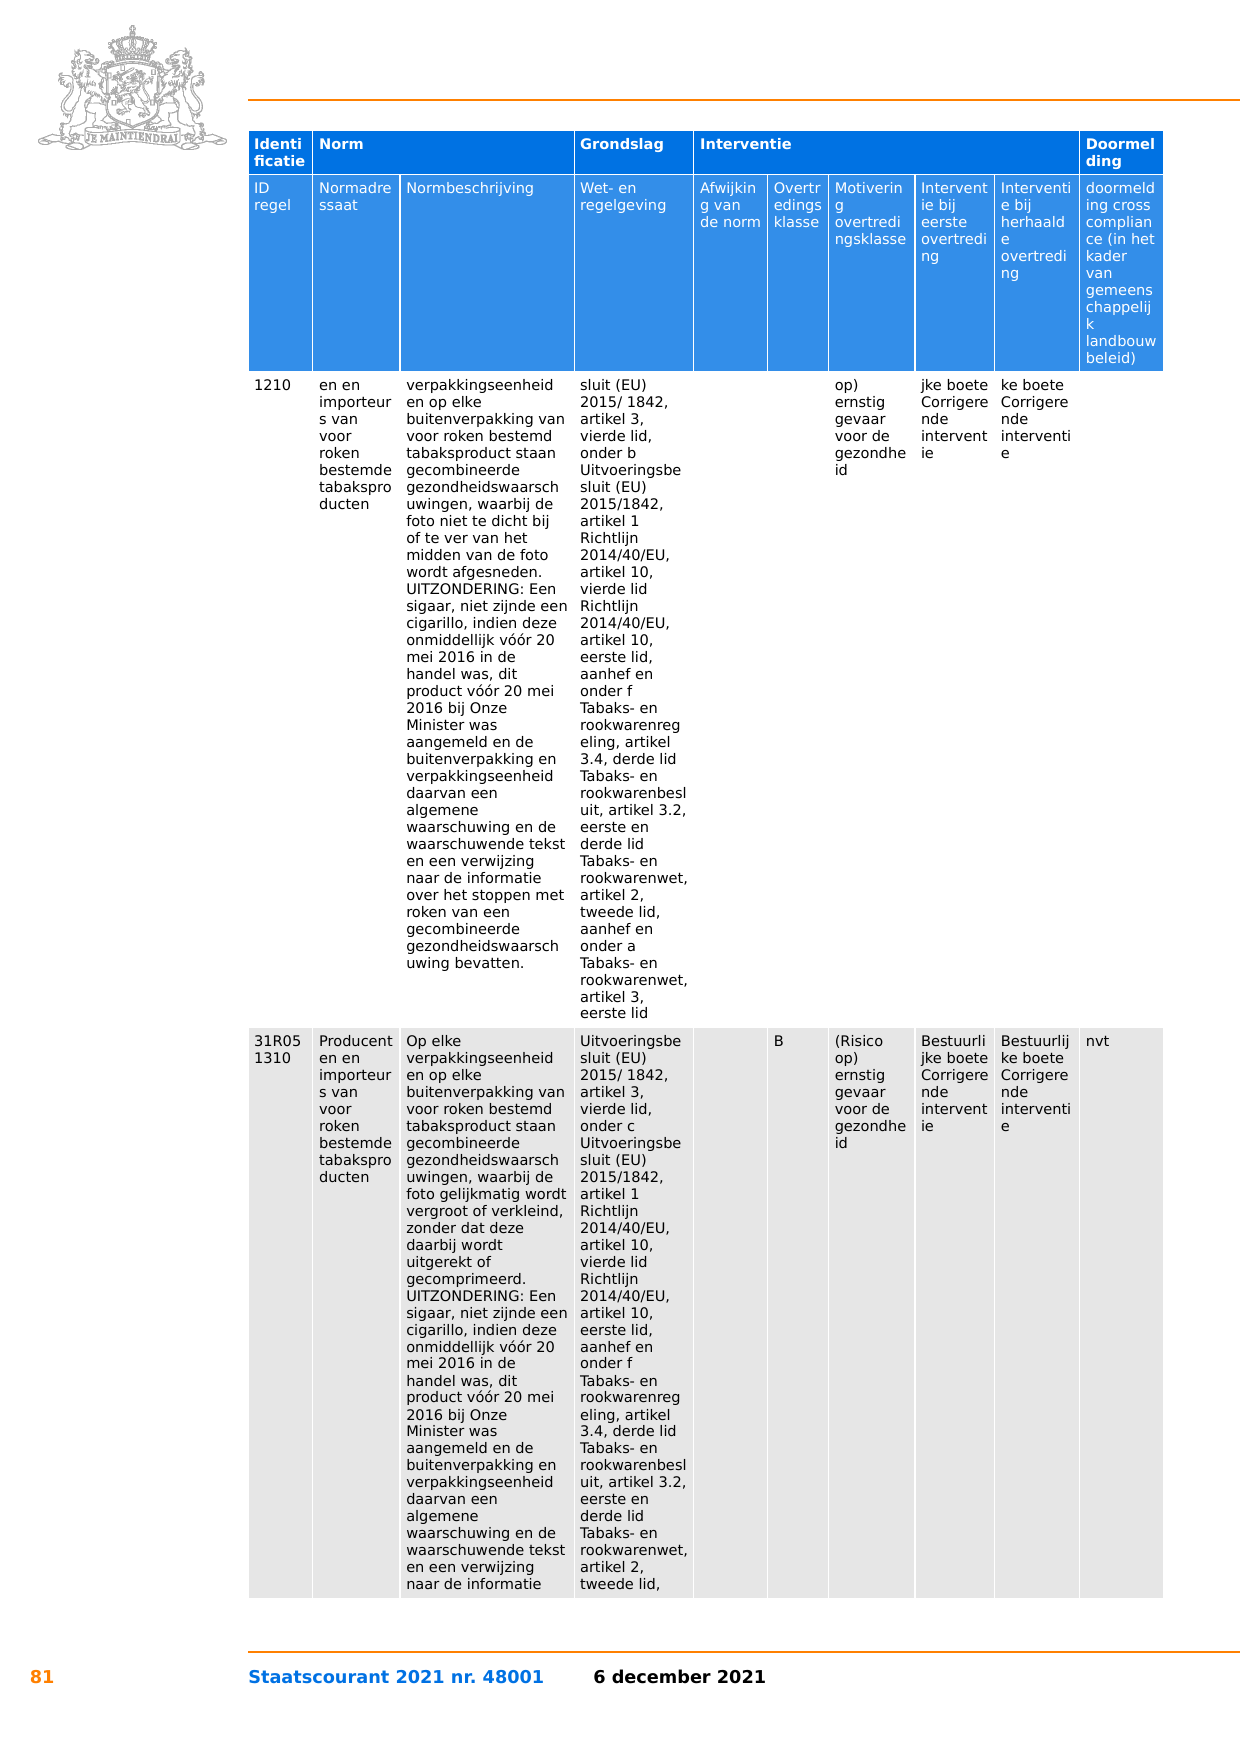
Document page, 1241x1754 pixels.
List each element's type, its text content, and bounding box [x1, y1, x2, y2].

table_cell Overtredingsklasse [768, 175, 828, 371]
table_cell Normadressaat [313, 175, 399, 371]
table_cell jke boete Corrigerende interventie [916, 373, 994, 1027]
table_cell Bestuurlijke boete Corrigerende interventie [916, 1028, 994, 1598]
table_header Norm [313, 131, 574, 174]
table_cell Producenten en importeurs van voor roken bestemde tabaksproducten [313, 1028, 399, 1598]
table_cell Interventie bij herhaalde overtreding [995, 175, 1079, 371]
table_header Interventie [694, 131, 1079, 174]
table_cell 1210 [249, 373, 312, 1027]
table_cell [1080, 373, 1163, 1027]
table_cell en en importeurs van voor roken bestemde tabaksproducten [313, 373, 399, 1027]
picture [38, 25, 227, 150]
table_cell [694, 1028, 767, 1598]
table_header Identificatie [249, 131, 312, 174]
table_cell Uitvoeringsbesluit (EU) 2015/ 1842, artikel 3, vierde lid, onder c Uitvoeringsbesluit (EU) 2015/1842, artikel 1 Richtlijn 2014/40/EU, artikel 10, vierde lid Richtlijn 2014/40/EU, artikel 10, eerste lid, aanhef en onder f Tabaks- en rookwarenregeling, artikel 3.4, derde lid Tabaks- en rookwarenbesluit, artikel 3.2, eerste en derde lid Tabaks- en rookwarenwet, artikel 2, tweede lid, [575, 1028, 693, 1598]
table_cell Interventie bij eerste overtreding [916, 175, 994, 371]
table_cell B [768, 1028, 828, 1598]
table_cell verpakkingseenheid en op elke buitenverpakking van voor roken bestemd tabaksproduct staan gecombineerde gezondheidswaarschuwingen, waarbij de foto niet te dicht bij of te ver van het midden van de foto wordt afgesneden. UITZONDERING: Een sigaar, niet zijnde een cigarillo, indien deze onmiddellijk vóór 20 mei 2016 in de handel was, dit product vóór 20 mei 2016 bij Onze Minister was aangemeld en de buitenverpakking en verpakkingseenheid daarvan een algemene waarschuwing en de waarschuwende tekst en een verwijzing naar de informatie over het stoppen met roken van een gecombineerde gezondheidswaarschuwing bevatten. [401, 373, 574, 1027]
table_cell [694, 373, 767, 1027]
table_cell sluit (EU) 2015/ 1842, artikel 3, vierde lid, onder b Uitvoeringsbesluit (EU) 2015/1842, artikel 1 Richtlijn 2014/40/EU, artikel 10, vierde lid Richtlijn 2014/40/EU, artikel 10, eerste lid, aanhef en onder f Tabaks- en rookwarenregeling, artikel 3.4, derde lid Tabaks- en rookwarenbesluit, artikel 3.2, eerste en derde lid Tabaks- en rookwarenwet, artikel 2, tweede lid, aanhef en onder a Tabaks- en rookwarenwet, artikel 3, eerste lid [575, 373, 693, 1027]
table_cell [768, 373, 828, 1027]
table_cell Afwijking van de norm [694, 175, 767, 371]
table_cell 31R051310 [249, 1028, 312, 1598]
table_cell Motivering overtredingsklasse [829, 175, 914, 371]
table_cell Wet- en regelgeving [575, 175, 693, 371]
table_header Grondslag [575, 131, 693, 174]
table_cell ID regel [249, 175, 312, 371]
table_cell ke boete Corrigerende interventie [995, 373, 1079, 1027]
table_cell nvt [1080, 1028, 1163, 1598]
table_cell Bestuurlijke boete Corrigerende interventie [995, 1028, 1079, 1598]
table_header Doormelding [1080, 131, 1163, 174]
table_cell (Risico op) ernstig gevaar voor de gezondheid [829, 1028, 914, 1598]
table_cell Normbeschrijving [401, 175, 574, 371]
table_cell doormelding cross compliance (in het kader van gemeenschappelijk landbouwbeleid) [1080, 175, 1163, 371]
table_cell Op elke verpakkingseenheid en op elke buitenverpakking van voor roken bestemd tabaksproduct staan gecombineerde gezondheidswaarschuwingen, waarbij de foto gelijkmatig wordt vergroot of verkleind, zonder dat deze daarbij wordt uitgerekt of gecomprimeerd. UITZONDERING: Een sigaar, niet zijnde een cigarillo, indien deze onmiddellijk vóór 20 mei 2016 in de handel was, dit product vóór 20 mei 2016 bij Onze Minister was aangemeld en de buitenverpakking en verpakkingseenheid daarvan een algemene waarschuwing en de waarschuwende tekst en een verwijzing naar de informatie [401, 1028, 574, 1598]
table_cell op) ernstig gevaar voor de gezondheid [829, 373, 914, 1027]
